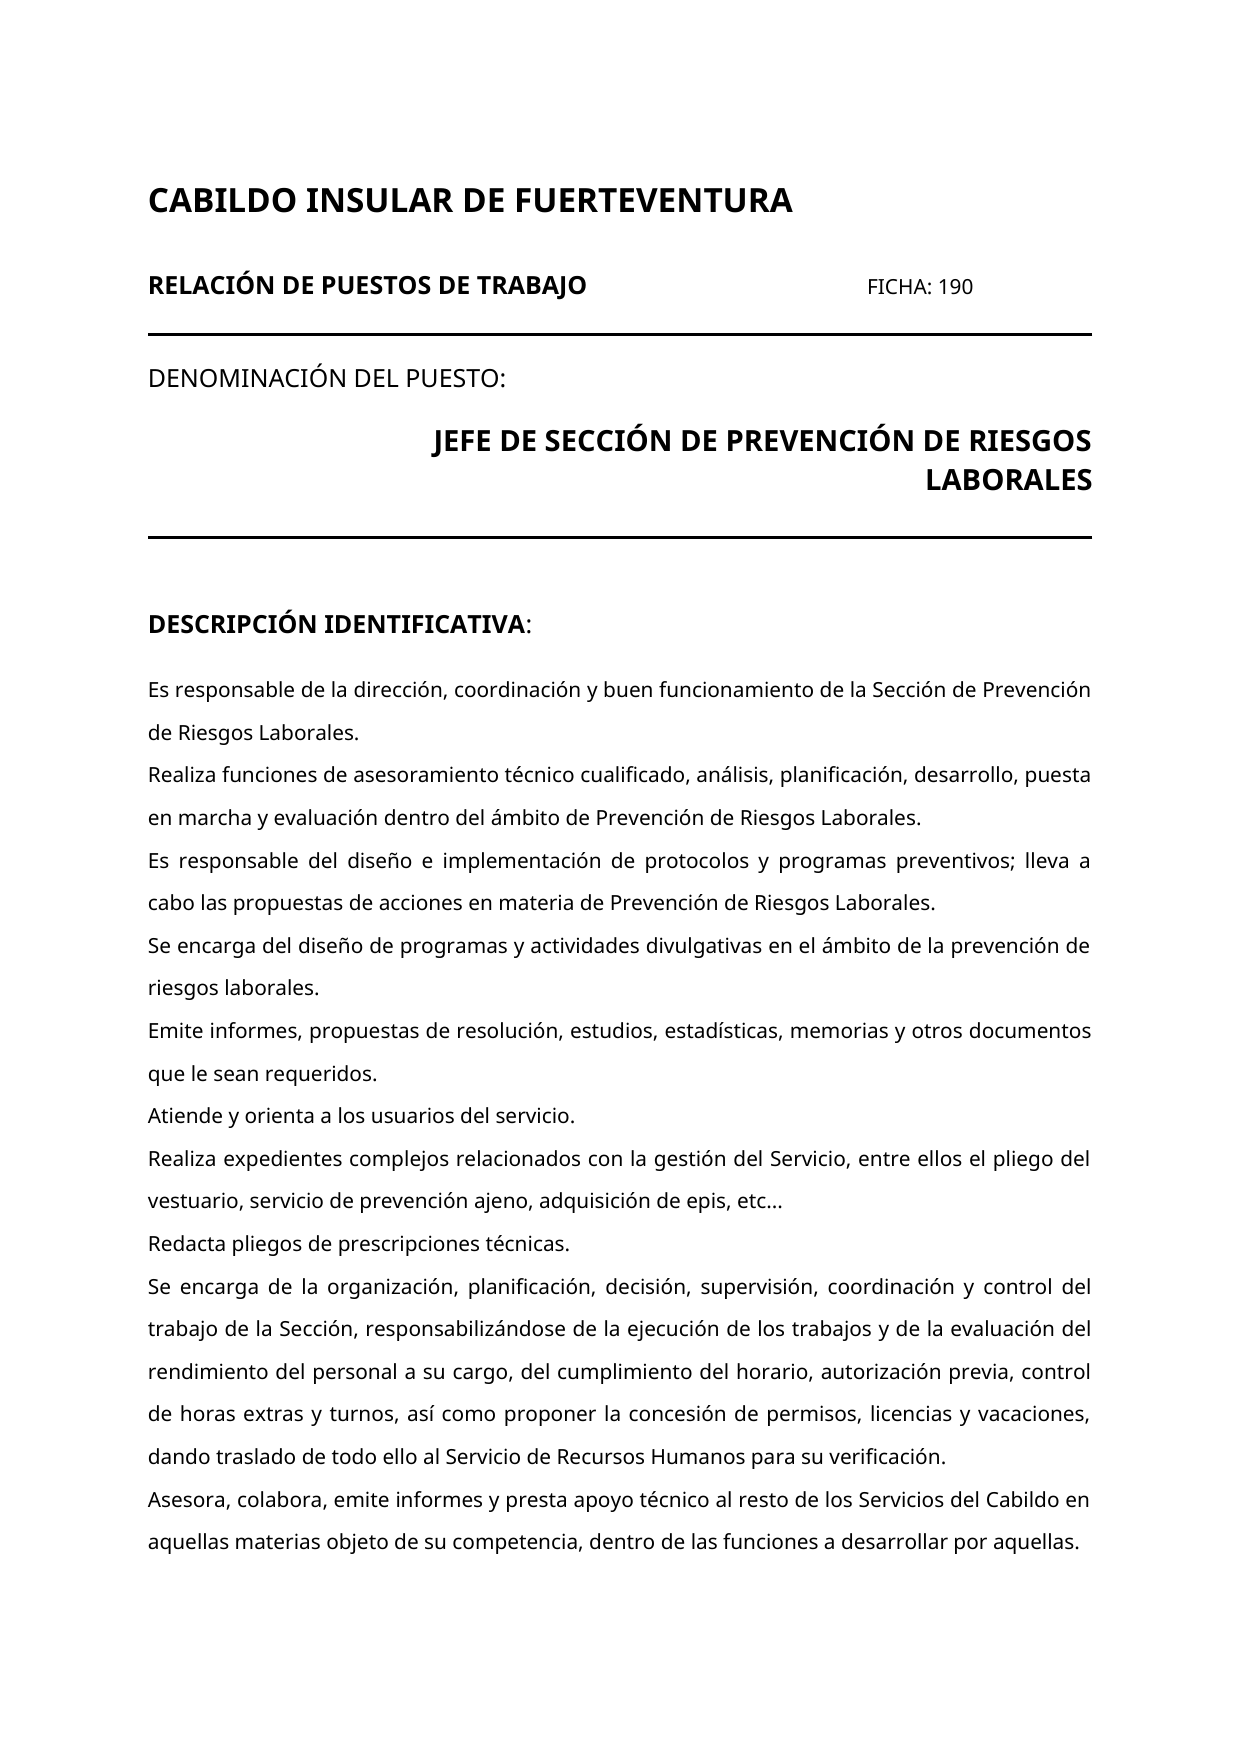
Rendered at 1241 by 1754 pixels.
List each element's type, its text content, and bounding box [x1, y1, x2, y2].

text DESCRIPCIÓN IDENTIFICATIVA: [148, 607, 1092, 641]
text CABILDO INSULAR DE FUERTEVENTURA [148, 177, 1092, 223]
text Emite informes, propuestas de resolución, estudios, estadísticas, memorias y otros documentos que le sean requeridos. [148, 1016, 1092, 1087]
text Realiza funciones de asesoramiento técnico cualificado, análisis, planificación, desarrollo, puesta en marcha y evaluación dentro del ámbito de Prevención de Riesgos Laborales. [148, 761, 1092, 832]
text Atiende y orienta a los usuarios del servicio. [148, 1101, 1092, 1130]
text Redacta pliegos de prescripciones técnicas. [148, 1229, 1092, 1258]
text DENOMINACIÓN DEL PUESTO: [148, 361, 1092, 395]
text Es responsable del diseño e implementación de protocolos y programas preventivos; lleva a cabo las propuestas de acciones en materia de Prevención de Riesgos Laborales. [148, 846, 1092, 917]
text Realiza expedientes complejos relacionados con la gestión del Servicio, entre ellos el pliego del vestuario, servicio de prevención ajeno, adquisición de epis, etc... [148, 1144, 1092, 1215]
text RELACIÓN DE PUESTOS DE TRABAJO FICHA: 190 [148, 268, 1092, 302]
text Se encarga de la organización, planificación, decisión, supervisión, coordinación y control del trabajo de la Sección, responsabilizándose de la ejecución de los trabajos y de la evaluación del rendimiento del personal a su cargo, del cumplimiento del horario, autorización previa, control de horas extras y turnos, así como proponer la concesión de permisos, licencias y vacaciones, dando traslado de todo ello al Servicio de Recursos Humanos para su verificación. [148, 1272, 1092, 1471]
text Es responsable de la dirección, coordinación y buen funcionamiento de la Sección de Prevención de Riesgos Laborales. [148, 675, 1092, 746]
text Se encarga del diseño de programas y actividades divulgativas en el ámbito de la prevención de riesgos laborales. [148, 931, 1092, 1002]
text JEFE DE SECCIÓN DE PREVENCIÓN DE RIESGOS LABORALES [177, 420, 1092, 499]
text Asesora, colabora, emite informes y presta apoyo técnico al resto de los Servicios del Cabildo en aquellas materias objeto de su competencia, dentro de las funciones a desarrollar por aquellas. [148, 1485, 1092, 1556]
